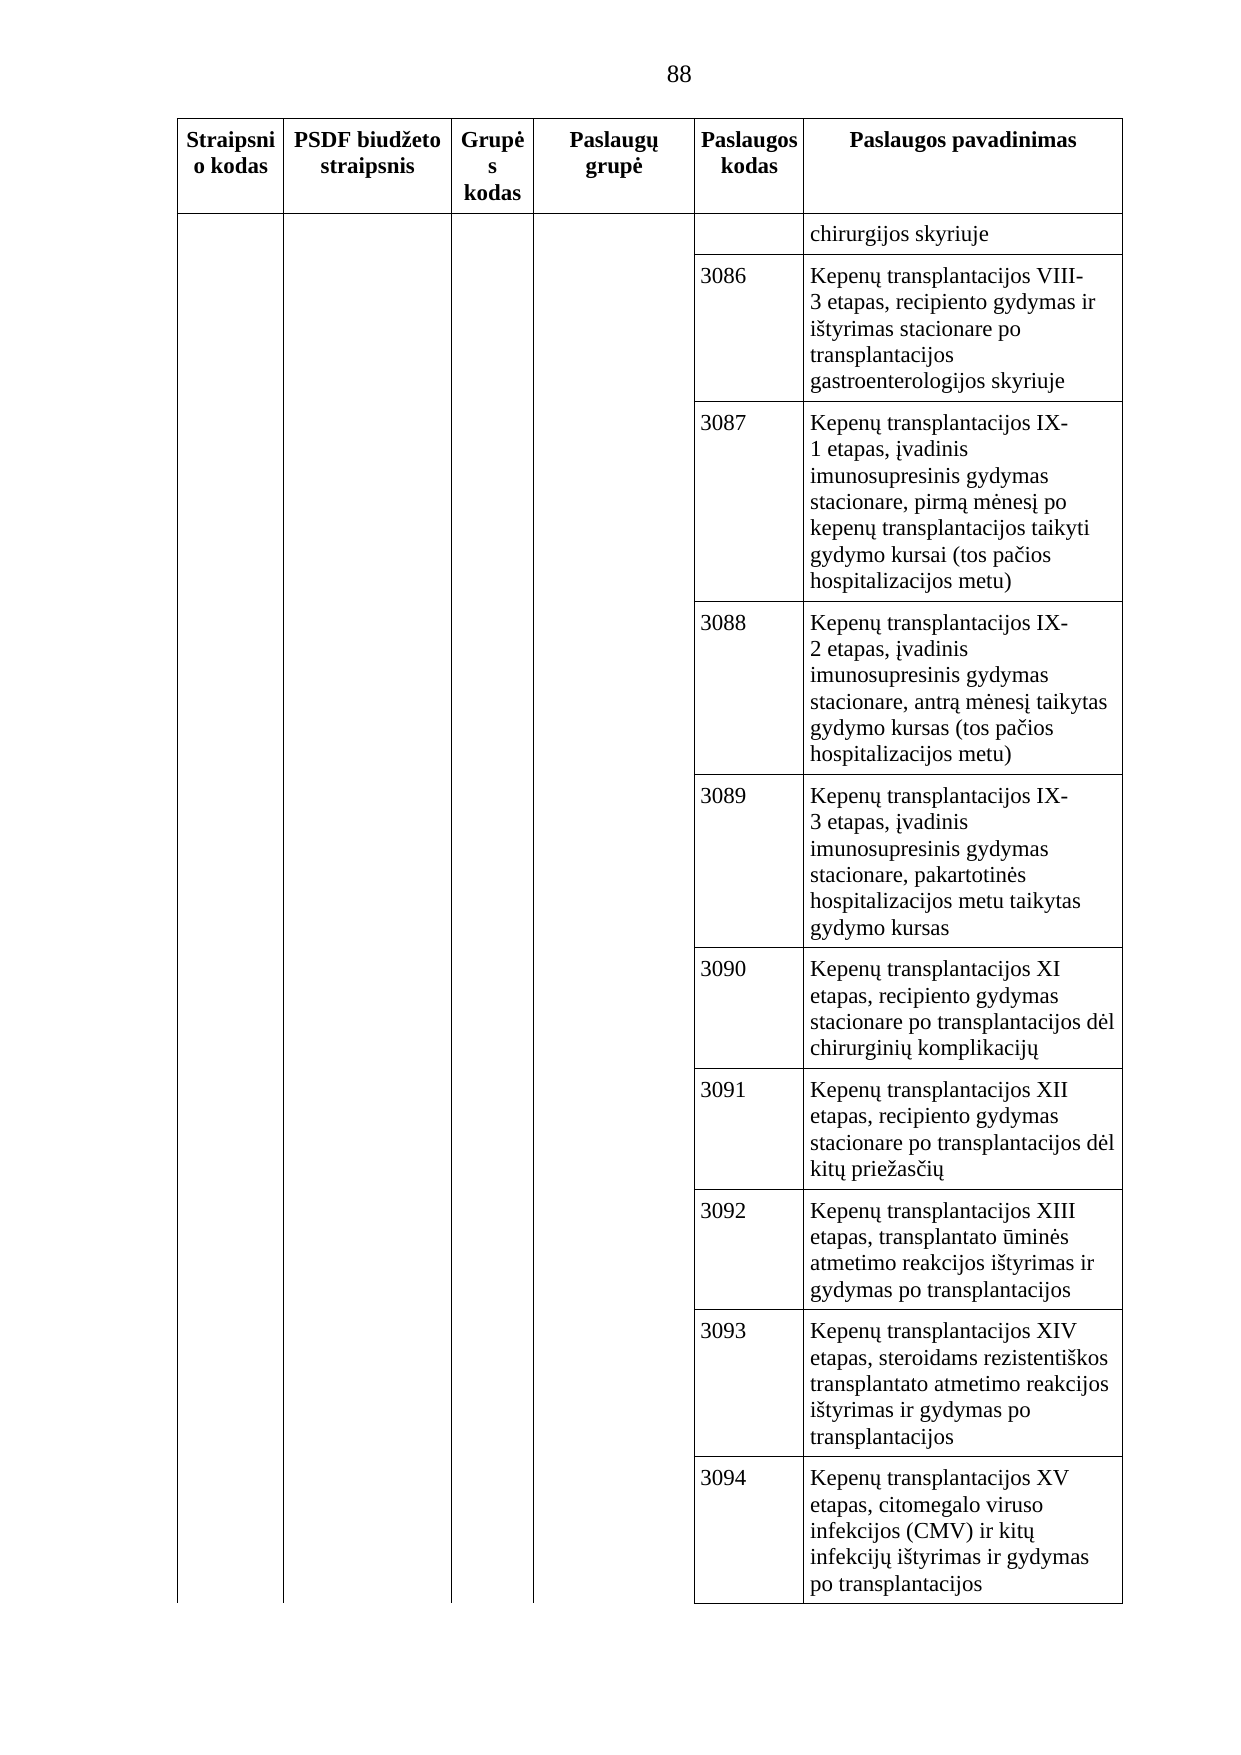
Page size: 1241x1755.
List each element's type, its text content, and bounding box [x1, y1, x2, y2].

table_cell [178, 1309, 283, 1456]
table_cell [534, 1309, 694, 1456]
table_cell [534, 601, 694, 774]
table_cell 3088 [695, 602, 803, 774]
table_cell [534, 401, 694, 601]
table_cell [284, 774, 451, 947]
table_cell Kepenų transplantacijos VIII-3 etapas, recipiento gydymas ir ištyrimas stacionare po transplantacijos gastroenterologijos skyriuje [804, 255, 1122, 401]
table_cell 3086 [695, 255, 803, 401]
table_cell [178, 214, 283, 254]
table_cell [534, 1189, 694, 1309]
table_cell Kepenų transplantacijos XI etapas, recipiento gydymas stacionare po transplantacijos dėl chirurginių komplikacijų [804, 948, 1122, 1068]
table_cell [534, 1456, 694, 1603]
table_cell [452, 774, 533, 947]
table_cell [452, 254, 533, 401]
table_cell 3093 [695, 1310, 803, 1456]
table_cell Kepenų transplantacijos XV etapas, citomegalo viruso infekcijos (CMV) ir kitų infekcijų ištyrimas ir gydymas po transplantacijos [804, 1457, 1122, 1603]
table_cell [178, 254, 283, 401]
table_cell [452, 1456, 533, 1603]
table_header Paslaugos kodas [695, 119, 803, 212]
table_cell [452, 401, 533, 601]
table_cell [178, 947, 283, 1068]
table_cell [284, 1189, 451, 1309]
table_cell [452, 601, 533, 774]
table_cell 3087 [695, 402, 803, 601]
table_cell [452, 947, 533, 1068]
table_cell [178, 1189, 283, 1309]
table_cell [178, 1068, 283, 1188]
table_header Straipsnio kodas [178, 119, 283, 212]
table_cell [284, 401, 451, 601]
table_cell [452, 1068, 533, 1188]
table_cell Kepenų transplantacijos XIII etapas, transplantato ūminės atmetimo reakcijos ištyrimas ir gydymas po transplantacijos [804, 1190, 1122, 1309]
table_cell [284, 254, 451, 401]
table_cell [534, 1068, 694, 1188]
table_cell [534, 214, 694, 254]
table_cell 3090 [695, 948, 803, 1068]
table_cell [284, 214, 451, 254]
table_cell [178, 1456, 283, 1603]
table_cell [178, 774, 283, 947]
table_header PSDF biudžeto straipsnis [284, 119, 451, 212]
table_cell Kepenų transplantacijos IX-3 etapas, įvadinis imunosupresinis gydymas stacionare, pakartotinės hospitalizacijos metu taikytas gydymo kursas [804, 775, 1122, 947]
table_header Grupės kodas [452, 119, 533, 212]
table_cell [452, 1189, 533, 1309]
table_cell [284, 1456, 451, 1603]
table_cell [452, 1309, 533, 1456]
table_cell 3089 [695, 775, 803, 947]
table_cell Kepenų transplantacijos XII etapas, recipiento gydymas stacionare po transplantacijos dėl kitų priežasčių [804, 1069, 1122, 1188]
table_header Paslaugų grupė [534, 119, 694, 212]
table_cell Kepenų transplantacijos IX-1 etapas, įvadinis imunosupresinis gydymas stacionare, pirmą mėnesį po kepenų transplantacijos taikyti gydymo kursai (tos pačios hospitalizacijos metu) [804, 402, 1122, 601]
table_cell [534, 947, 694, 1068]
table_cell [284, 1068, 451, 1188]
table_cell [534, 254, 694, 401]
table_cell Kepenų transplantacijos IX-2 etapas, įvadinis imunosupresinis gydymas stacionare, antrą mėnesį taikytas gydymo kursas (tos pačios hospitalizacijos metu) [804, 602, 1122, 774]
table_cell [284, 947, 451, 1068]
table_header Paslaugos pavadinimas [804, 119, 1122, 212]
table_cell [284, 1309, 451, 1456]
table_cell [284, 601, 451, 774]
table_cell [695, 214, 803, 254]
table_cell Kepenų transplantacijos XIV etapas, steroidams rezistentiškos transplantato atmetimo reakcijos ištyrimas ir gydymas po transplantacijos [804, 1310, 1122, 1456]
table_cell 3092 [695, 1190, 803, 1309]
table_cell [178, 601, 283, 774]
table_cell 3094 [695, 1457, 803, 1603]
table_cell [452, 214, 533, 254]
table_cell [534, 774, 694, 947]
table_cell [178, 401, 283, 601]
table_cell chirurgijos skyriuje [804, 214, 1122, 254]
table_cell 3091 [695, 1069, 803, 1188]
